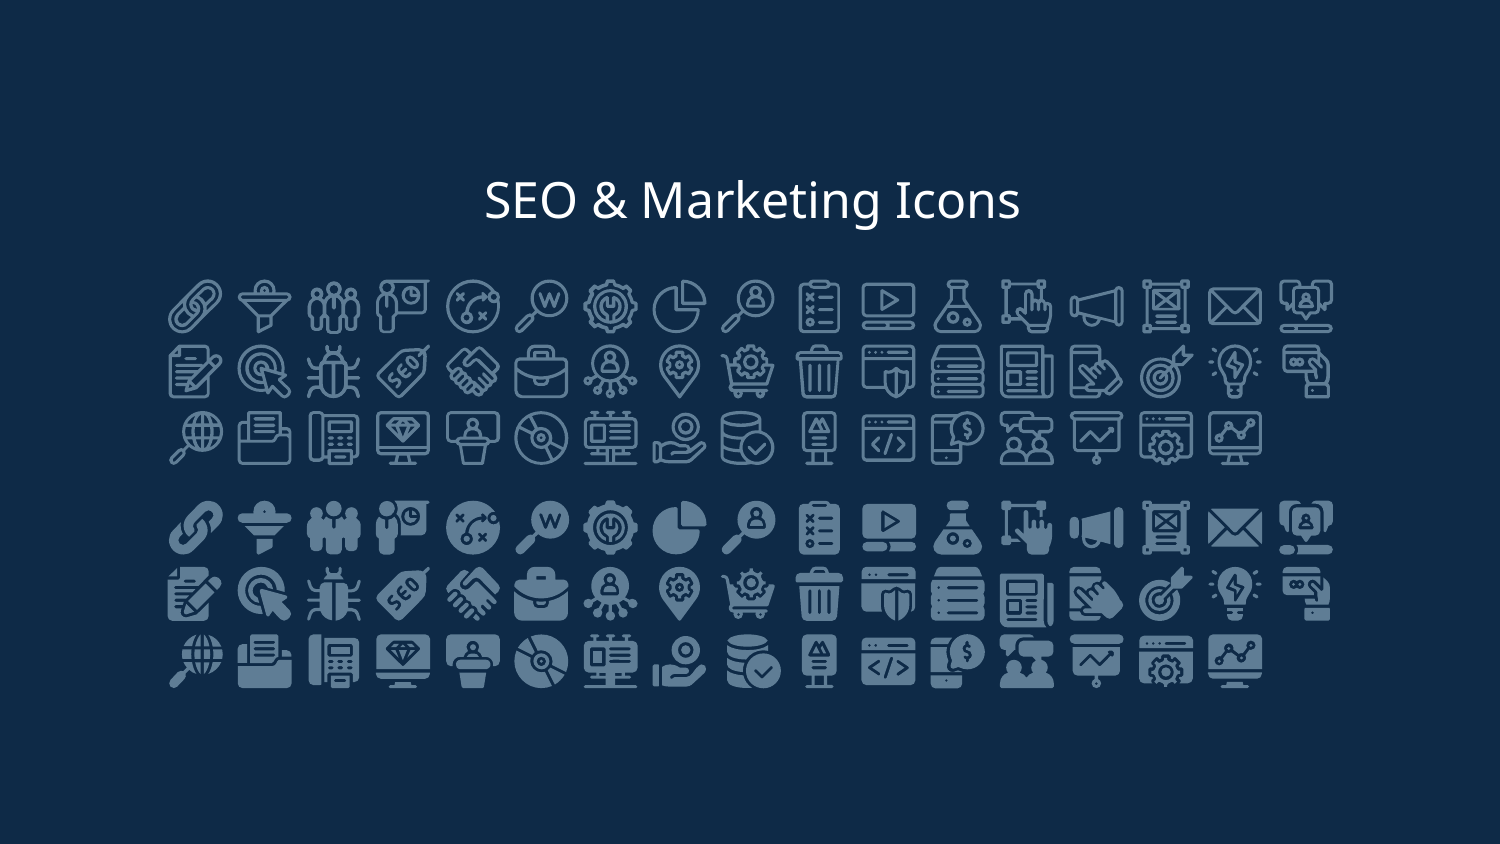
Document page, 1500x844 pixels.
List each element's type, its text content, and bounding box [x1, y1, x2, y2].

text_box [325, 500, 342, 517]
text_box [1001, 279, 1053, 334]
text_box [530, 634, 569, 672]
text_box [446, 346, 501, 397]
text_box [208, 634, 222, 647]
text_box [1208, 511, 1225, 544]
text_box [547, 667, 565, 685]
text_box [795, 344, 843, 399]
text_box [194, 649, 201, 659]
text_box [514, 591, 568, 621]
text_box [213, 649, 223, 659]
text_box [208, 662, 222, 674]
text_box [1282, 576, 1321, 596]
text_box [237, 644, 248, 663]
text_box [308, 411, 360, 466]
text_box [237, 566, 285, 615]
text_box [1208, 287, 1262, 326]
text_box [583, 566, 638, 621]
text_box [168, 518, 208, 555]
text_box [1217, 566, 1253, 605]
text_box [949, 634, 985, 670]
text_box [168, 567, 178, 577]
text_box [861, 344, 916, 399]
text_box [473, 613, 480, 621]
text_box [446, 500, 501, 555]
text_box [861, 653, 916, 686]
text_box [727, 670, 753, 688]
text_box [930, 344, 985, 399]
text_box [237, 500, 292, 523]
text_box [181, 649, 192, 659]
text_box [1304, 607, 1330, 621]
text_box [455, 659, 491, 670]
text_box [237, 411, 292, 465]
text_box [515, 500, 570, 555]
text_box [1304, 577, 1330, 605]
text_box [1296, 544, 1333, 555]
text_box [394, 500, 430, 536]
text_box [169, 411, 224, 465]
text_box [1114, 507, 1124, 549]
text_box [889, 541, 917, 552]
text_box [1069, 566, 1101, 574]
text_box [375, 672, 430, 679]
text_box [533, 653, 550, 670]
text_box [1069, 344, 1124, 399]
text_box [659, 344, 701, 399]
text_box [861, 637, 916, 651]
text_box [861, 414, 916, 462]
text_box [933, 566, 983, 577]
text_box [203, 634, 210, 647]
text_box [652, 440, 707, 464]
text_box [330, 675, 350, 689]
text_box [1279, 500, 1301, 533]
text_box [652, 664, 659, 687]
text_box [720, 344, 775, 399]
text_box [307, 281, 361, 334]
text_box [376, 411, 430, 465]
text_box [514, 344, 569, 399]
text_box [583, 410, 638, 466]
text_box [1014, 510, 1053, 555]
text_box [1227, 608, 1243, 621]
text_box [323, 566, 344, 580]
text_box [203, 662, 210, 675]
text_box [799, 586, 840, 621]
text_box [671, 636, 700, 665]
text_box [1282, 344, 1330, 399]
text_box [583, 634, 638, 689]
text_box [652, 507, 700, 555]
text_box [930, 647, 963, 673]
text_box [999, 634, 1034, 657]
text_box [388, 682, 418, 689]
text_box [259, 588, 292, 621]
text_box [306, 579, 333, 621]
text_box [376, 634, 431, 670]
text_box [458, 602, 469, 613]
text_box [662, 664, 707, 687]
text_box [1211, 371, 1218, 377]
text_box [167, 566, 209, 621]
text_box [183, 634, 197, 647]
text_box [861, 583, 916, 612]
text_box [514, 279, 569, 334]
text_box [727, 657, 745, 673]
text_box [1069, 411, 1124, 466]
text_box [1142, 279, 1190, 334]
text_box [514, 566, 569, 599]
text_box [930, 411, 985, 465]
text_box [514, 650, 552, 689]
text_box [801, 634, 837, 689]
text_box [727, 645, 769, 660]
text_box [248, 577, 274, 603]
text_box [306, 344, 361, 399]
text_box [1081, 511, 1111, 549]
text_box [379, 500, 395, 517]
text_box [237, 659, 292, 689]
text_box [861, 566, 916, 580]
text_box [195, 662, 201, 675]
text_box [798, 279, 840, 334]
text_box [169, 662, 197, 689]
text_box [452, 597, 464, 608]
text_box [1069, 285, 1124, 327]
text_box [306, 507, 361, 555]
text_box [1211, 347, 1218, 353]
text_box [1139, 411, 1194, 466]
text_box [514, 411, 569, 465]
text_box [862, 541, 888, 552]
text_box [536, 601, 546, 605]
text_box [517, 638, 535, 655]
text_box [1069, 634, 1124, 644]
text_box [447, 591, 458, 602]
text_box [324, 637, 360, 683]
text_box [1311, 500, 1333, 533]
text_box [1047, 582, 1054, 627]
text_box [930, 675, 963, 689]
text_box [1252, 593, 1259, 599]
text_box [681, 500, 707, 527]
text_box [583, 344, 638, 399]
text_box [946, 500, 969, 511]
text_box [1279, 323, 1333, 334]
text_box [720, 574, 775, 620]
text_box [1208, 411, 1262, 466]
text_box [1142, 500, 1190, 555]
text_box [490, 514, 497, 522]
text_box [1220, 681, 1250, 689]
text_box [1139, 635, 1194, 649]
text_box [1072, 647, 1120, 689]
text_box [168, 344, 223, 399]
text_box [335, 579, 361, 621]
text_box [459, 672, 487, 689]
text_box [1245, 511, 1263, 545]
text_box [999, 410, 1054, 466]
text_box [376, 566, 430, 621]
text_box [1292, 507, 1321, 542]
text_box [470, 644, 477, 651]
text_box [727, 634, 768, 647]
text_box [446, 634, 500, 667]
text_box [1139, 651, 1193, 684]
text_box [1252, 371, 1259, 377]
text_box [256, 538, 273, 555]
text_box [945, 513, 970, 527]
text_box [446, 279, 500, 334]
text_box [721, 500, 776, 555]
text_box [208, 576, 222, 590]
text_box [583, 279, 638, 334]
text_box [999, 573, 1047, 628]
text_box [930, 579, 985, 621]
text_box [1207, 672, 1262, 679]
text_box [168, 279, 223, 334]
text_box [281, 650, 292, 657]
text_box [898, 590, 910, 621]
text_box [930, 637, 953, 645]
text_box [195, 634, 201, 647]
text_box [1151, 657, 1181, 687]
text_box [671, 412, 700, 442]
text_box [795, 566, 844, 583]
text_box [652, 285, 700, 334]
text_box [1252, 347, 1259, 353]
text_box [1279, 545, 1295, 555]
text_box [798, 500, 840, 555]
text_box [308, 634, 322, 686]
text_box [250, 634, 279, 664]
text_box [659, 566, 700, 621]
text_box [1211, 593, 1218, 599]
text_box [999, 344, 1054, 399]
text_box [376, 344, 430, 399]
text_box [466, 653, 479, 657]
text_box [375, 516, 398, 555]
text_box [933, 279, 982, 334]
text_box [1282, 566, 1321, 574]
text_box [188, 583, 215, 610]
text_box [681, 279, 707, 306]
text_box [376, 279, 431, 334]
text_box [736, 568, 766, 598]
text_box [884, 590, 896, 621]
text_box [745, 653, 781, 689]
text_box [463, 608, 475, 619]
text_box [237, 344, 292, 399]
text_box [446, 411, 501, 465]
text_box [861, 282, 916, 318]
text_box [1069, 611, 1101, 621]
text_box [1210, 508, 1260, 533]
text_box [1001, 500, 1047, 546]
text_box [801, 411, 837, 466]
text_box [203, 649, 211, 659]
text_box [237, 279, 292, 334]
text_box [999, 640, 1054, 689]
text_box [933, 529, 983, 555]
text_box [1208, 634, 1263, 670]
text_box [244, 526, 284, 536]
text_box [1069, 576, 1124, 619]
text_box [583, 500, 638, 555]
text_box [1217, 344, 1253, 399]
text_box [861, 320, 916, 331]
text_box [183, 500, 223, 537]
text_box [1279, 279, 1334, 321]
text_box [1139, 566, 1193, 621]
text_box [1210, 530, 1260, 547]
text_box [1139, 344, 1194, 399]
text_box [720, 279, 775, 334]
text_box [183, 603, 195, 615]
text_box [446, 566, 500, 616]
text_box [862, 503, 917, 539]
text_box [720, 410, 775, 466]
title SEO & Marketing Icons [175, 153, 1332, 233]
text_box [1069, 516, 1079, 539]
